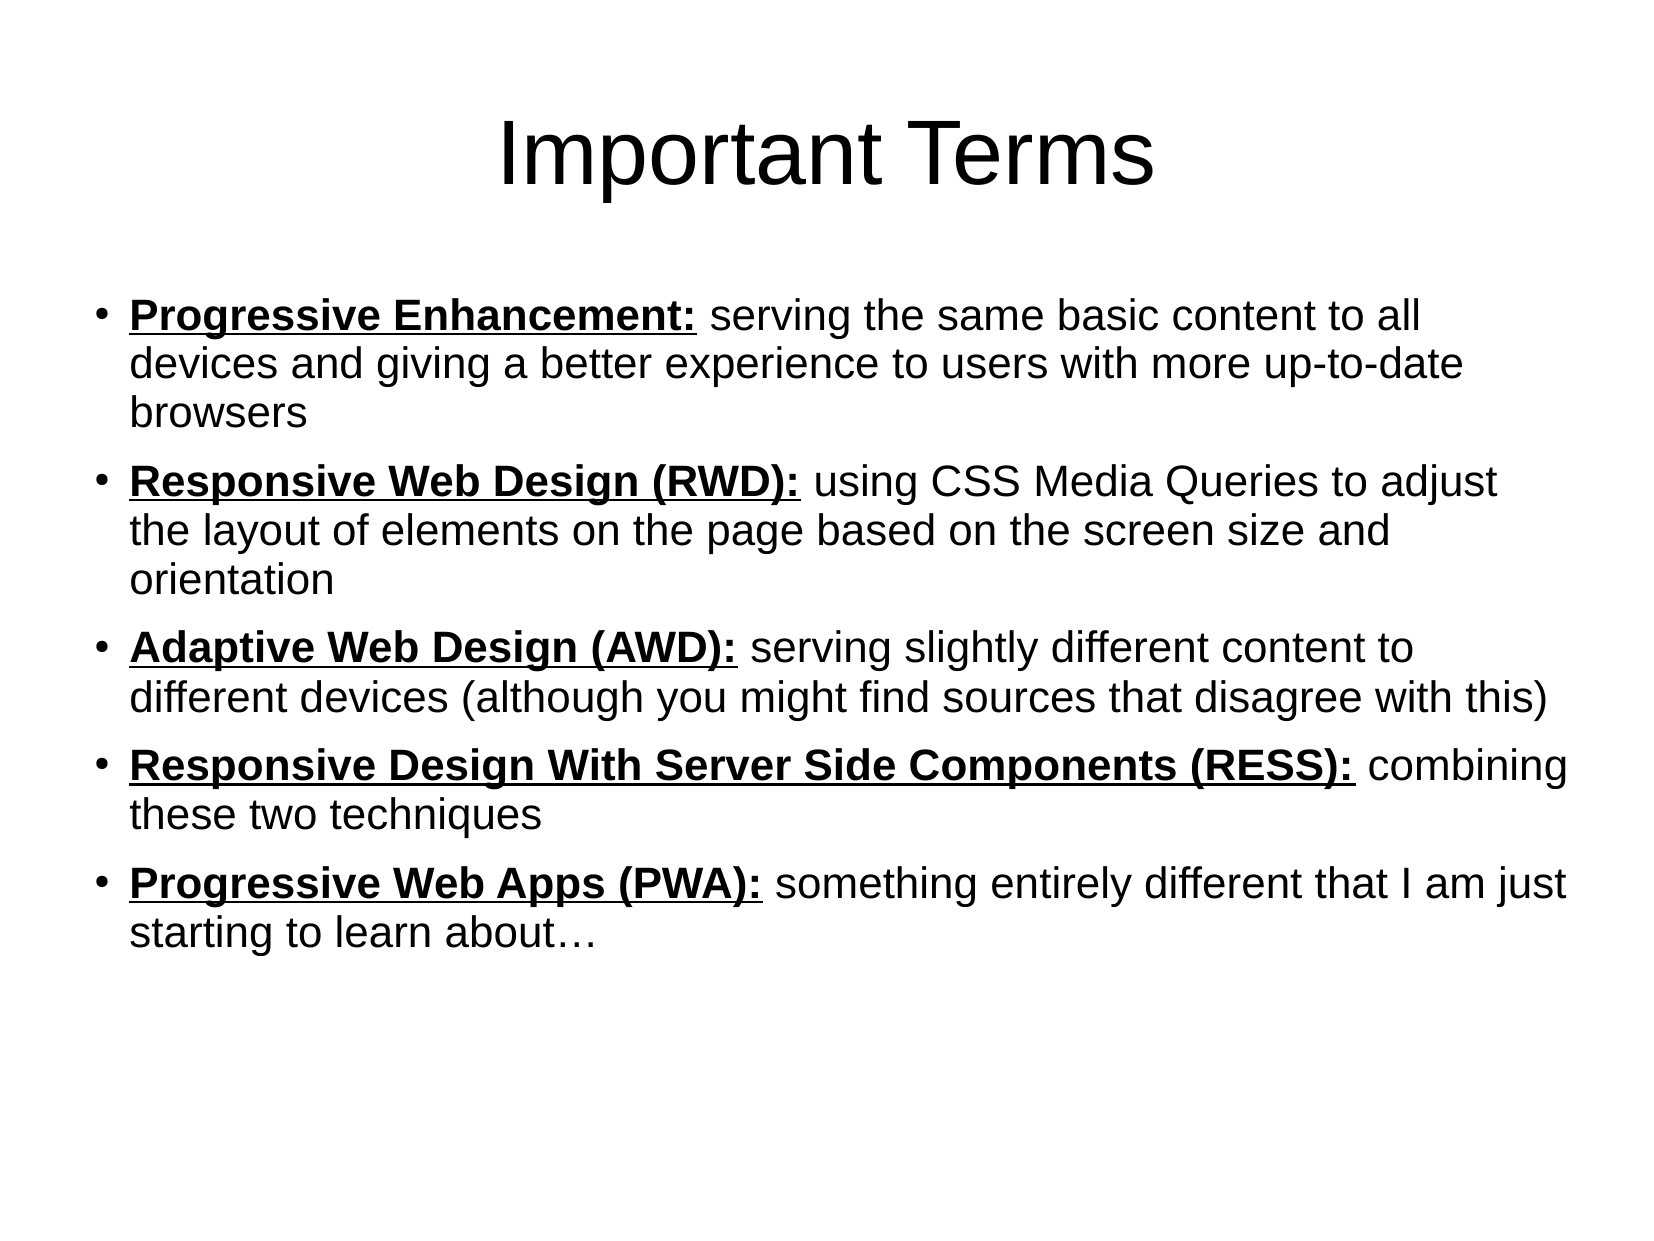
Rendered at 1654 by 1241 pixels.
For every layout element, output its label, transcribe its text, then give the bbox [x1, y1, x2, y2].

list Progressive Enhancement: serving the same basic content to all devices and giving a better experience to users with more up-to-date browsers Responsive Web Design (RWD): using CSS Media Queries to adjust the layout of elements on the page based on the screen size and orientation Adaptive Web Design (AWD): serving slightly different content to different devices (although you might find sources that disagree with this) Responsive Design With Server Side Components (RESS): combining these two techniques Progressive Web Apps (PWA): something entirely different that I am just starting to learn about… [82, 290, 1571, 1010]
title Important Terms [82, 49, 1571, 257]
